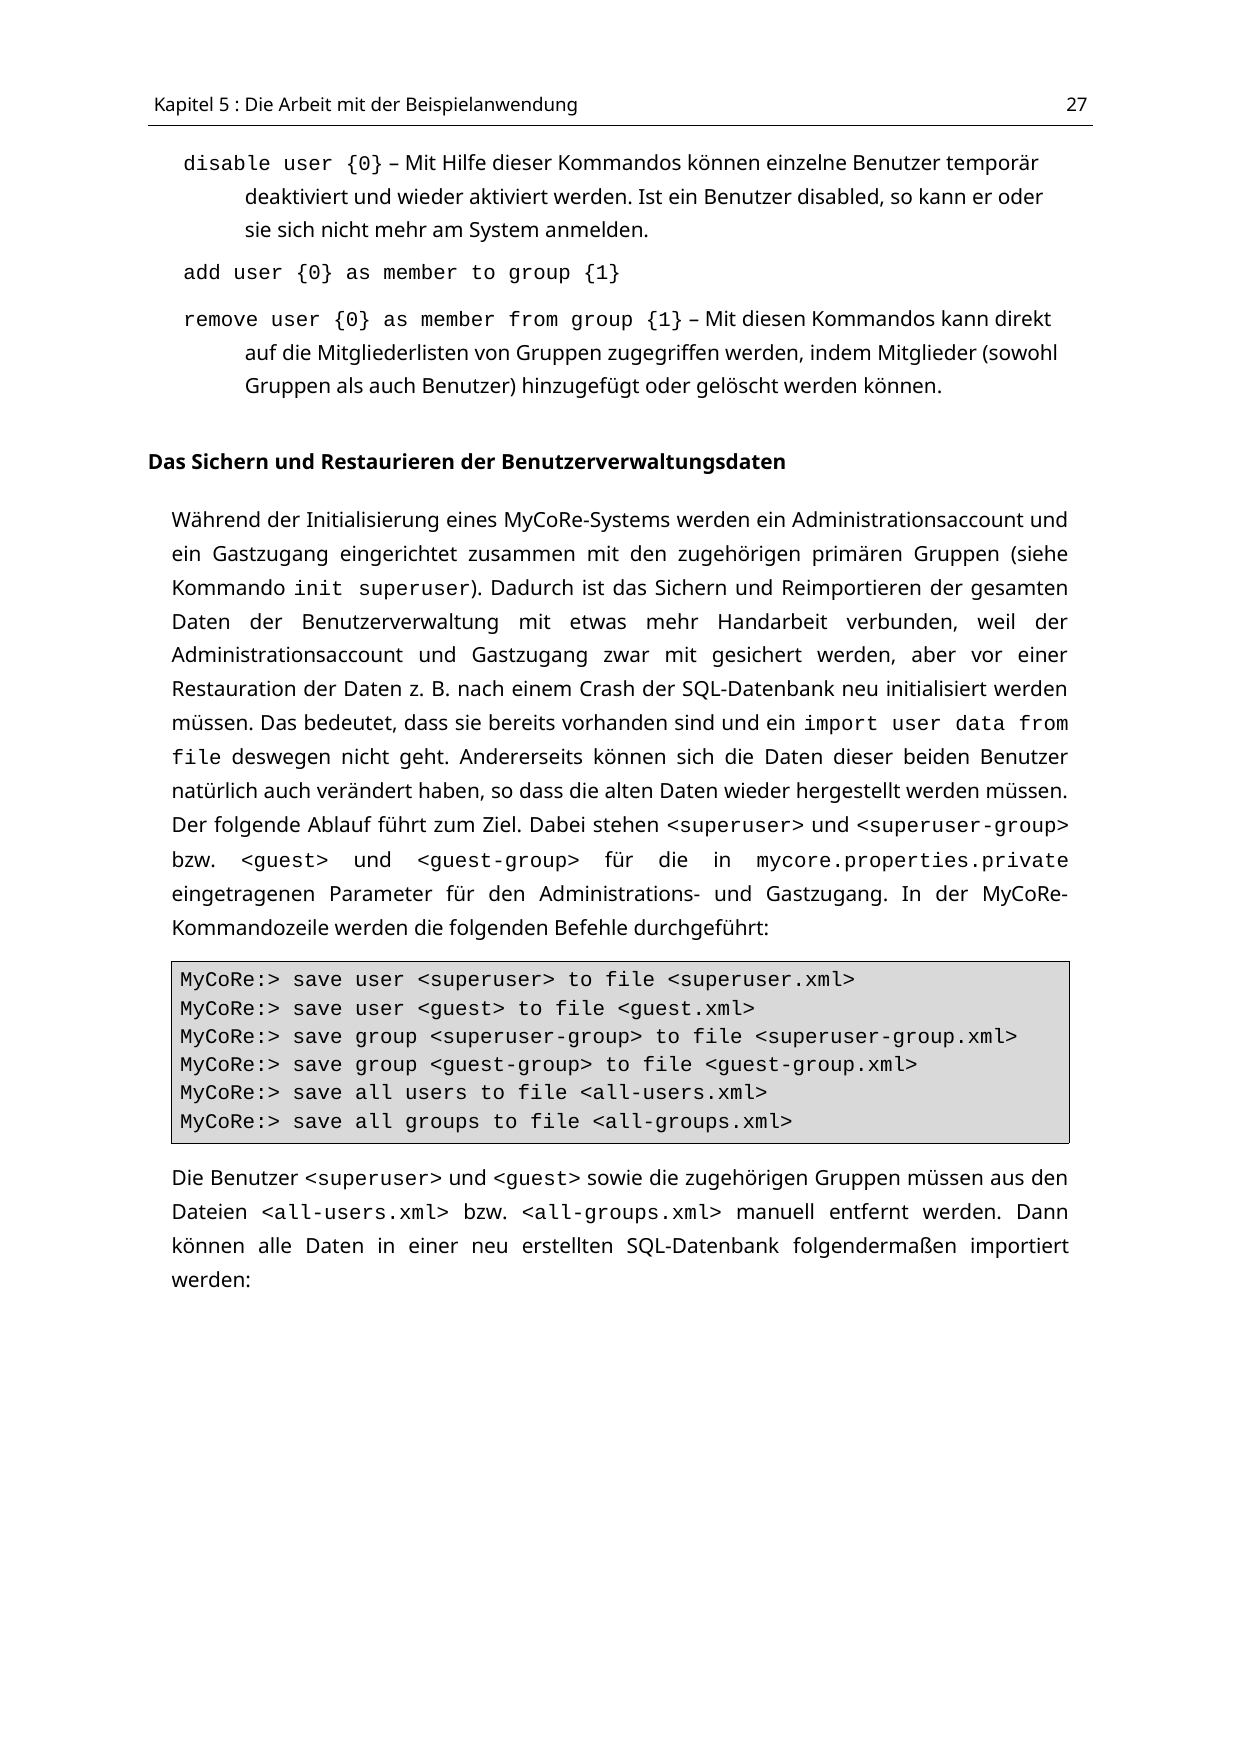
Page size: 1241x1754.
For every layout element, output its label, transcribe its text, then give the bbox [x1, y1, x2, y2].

text MyCoRe:> save user <superuser> to file <superuser.xml> MyCoRe:> save user <guest> to file <guest.xml> MyCoRe:> save group <superuser-group> to file <superuser-group.xml> MyCoRe:> save group <guest-group> to file <guest-group.xml> MyCoRe:> save all users to file <all-users.xml> MyCoRe:> save all groups to file <all-groups.xml> [172, 962, 1069, 1143]
text Während der Initialisierung eines MyCoRe-Systems werden ein Administrationsaccount und ein Gastzugang eingerichtet zusammen mit den zugehörigen primären Gruppen (siehe Kommando init superuser). Dadurch ist das Sichern und Reimportieren der gesamten Daten der Benutzerverwaltung mit etwas mehr Handarbeit verbunden, weil der Administrationsaccount und Gastzugang zwar mit gesichert werden, aber vor einer Restauration der Daten z. B. nach einem Crash der SQL-Datenbank neu initialisiert werden müssen. Das bedeutet, dass sie bereits vorhanden sind und ein import user data from file deswegen nicht geht. Andererseits können sich die Daten dieser beiden Benutzer natürlich auch verändert haben, so dass die alten Daten wieder hergestellt werden müssen. Der folgende Ablauf führt zum Ziel. Dabei stehen <superuser> und <superuser-group> bzw. <guest> und <guest-group> für die in mycore.properties.private eingetragenen Parameter für den Administrations- und Gastzugang. In der MyCoRe-Kommandozeile werden die folgenden Befehle durchgeführt: [171, 505, 1069, 941]
text Die Benutzer <superuser> und <guest> sowie die zugehörigen Gruppen müssen aus den Dateien <all-users.xml> bzw. <all-groups.xml> manuell entfernt werden. Dann können alle Daten in einer neu erstellten SQL-Datenbank folgendermaßen importiert werden: [171, 1163, 1069, 1293]
list disable user {0} – Mit Hilfe dieser Kommandos können einzelne Benutzer temporär deaktiviert und wieder aktiviert werden. Ist ein Benutzer disabled, so kann er oder sie sich nicht mehr am System anmelden. [183, 148, 1069, 244]
subtitle Das Sichern und Restaurieren der Benutzerverwaltungsdaten [148, 447, 1092, 476]
list add user {0} as member to group {1} [183, 262, 1069, 286]
list remove user {0} as member from group {1} – Mit diesen Kommandos kann direkt auf die Mitgliederlisten von Gruppen zugegriffen werden, indem Mitglieder (sowohl Gruppen als auch Benutzer) hinzugefügt oder gelöscht werden können. [183, 304, 1069, 400]
